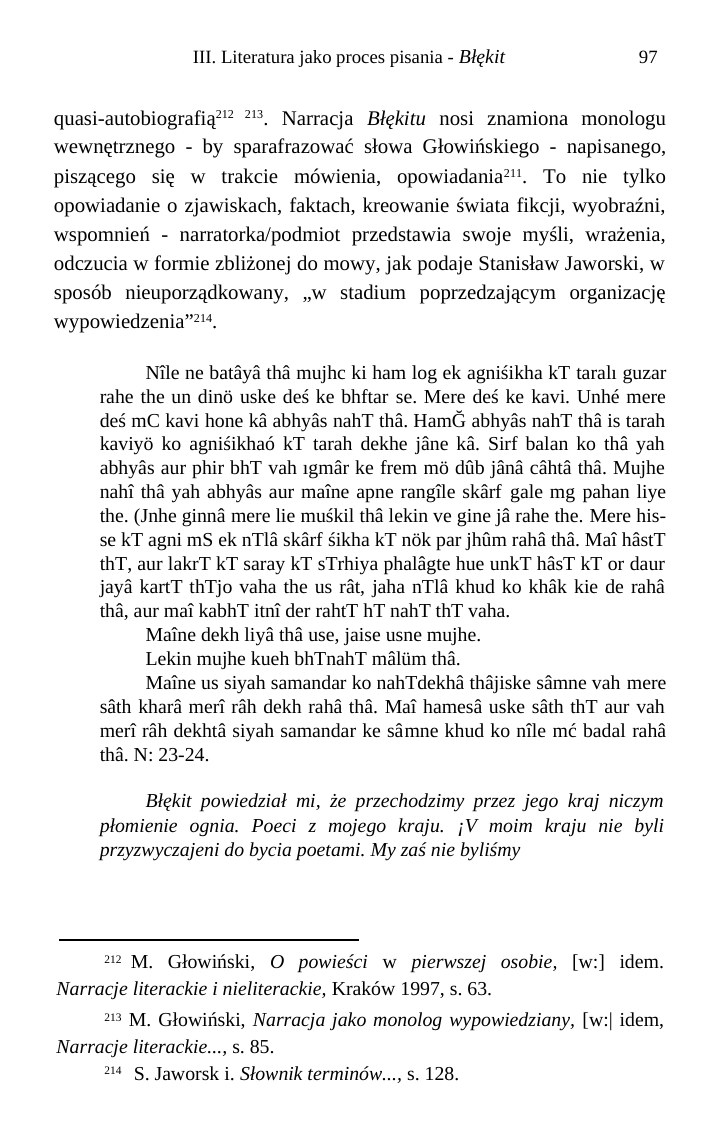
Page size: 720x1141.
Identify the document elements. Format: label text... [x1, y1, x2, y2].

text Maîne us siyah samandar ko nahTdekhâ thâjiske sâmne vah mere sâth kharâ merî râh dekh rahâ thâ. Maî hamesâ uske sâth thT aur vah merî râh dekhtâ siyah samandar ke sâ­mne khud ko nîle mć badal rahâ thâ. N: 23-24. [99, 671, 666, 765]
text 214 S. Jaworsk i. Słownik terminów..., s. 128. [56, 1062, 664, 1085]
text 212 M. Głowiński, O powieści w pierwszej osobie, [w:] idem. Narracje literackie i nieliterackie, Kraków 1997, s. 63. [56, 950, 664, 1000]
text 213 M. Głowiński, Narracja jako monolog wypowiedziany, [w:| idem, Narracje literackie..., s. 85. [56, 1008, 664, 1058]
text quasi-autobiografią212 213. Narracja Błękitu nosi znamiona monologu wewnętrznego - by sparafrazować słowa Głowińskiego - napi­sanego, piszącego się w trakcie mówienia, opowiadania211. To nie tylko opowiadanie o zjawiskach, faktach, kreowanie świata fikcji, wyobraźni, wspomnień - narratorka/podmiot przedstawia swoje myśli, wrażenia, odczucia w formie zbliżonej do mowy, jak podaje Stanisław Jaworski, w sposób nieuporządkowany, „w stadium poprzedzającym organizację wypowiedzenia”214. [54, 105, 666, 333]
text Maîne dekh liyâ thâ use, jaise usne mujhe. [54, 623, 666, 646]
text 97 [639, 46, 663, 67]
text Błękit powiedział mi, że przechodzimy przez jego kraj niczym płomienie ognia. Poeci z mojego kraju. ¡V moim kraju nie byli przyzwyczajeni do bycia poetami. My zaś nie byliśmy [99, 789, 666, 861]
text III. Literatura jako proces pisania - Błękit [193, 45, 528, 68]
text Nîle ne batâyâ thâ mujhc ki ham log ek agniśikha kT ta­ralı guzar rahe the un dinö uske deś ke bhftar se. Mere deś ke kavi. Unhé mere deś mC kavi hone kâ abhyâs nahT thâ. HamĞ abhyâs nahT thâ is tarah kaviyö ko agniśikhaó kT tarah dekhe jâne kâ. Sirf balan ko thâ yah abhyâs aur phir bhT vah ıgmâr ke frem mö dûb jânâ câhtâ thâ. Mujhe nahî thâ yah abhyâs aur maîne apne rangîle skârf gale mg pahan liye the. (Jnhe ginnâ mere lie muśkil thâ lekin ve gine jâ rahe the. Mere his­se kT agni mS ek nTlâ skârf śikha kT nök par jhûm rahâ thâ. Maî hâstT thT, aur lakrT kT saray kT sTrhiya phalâgte hue unkT hâsT kT or daur jayâ kartT thTjo vaha the us rât, jaha nTlâ khud ko khâk kie de rahâ thâ, aur maî kabhT itnî der rahtT hT nahT thT vaha. [99, 361, 666, 622]
text Lekin mujhe kueh bhTnahT mâlüm thâ. [54, 647, 666, 670]
